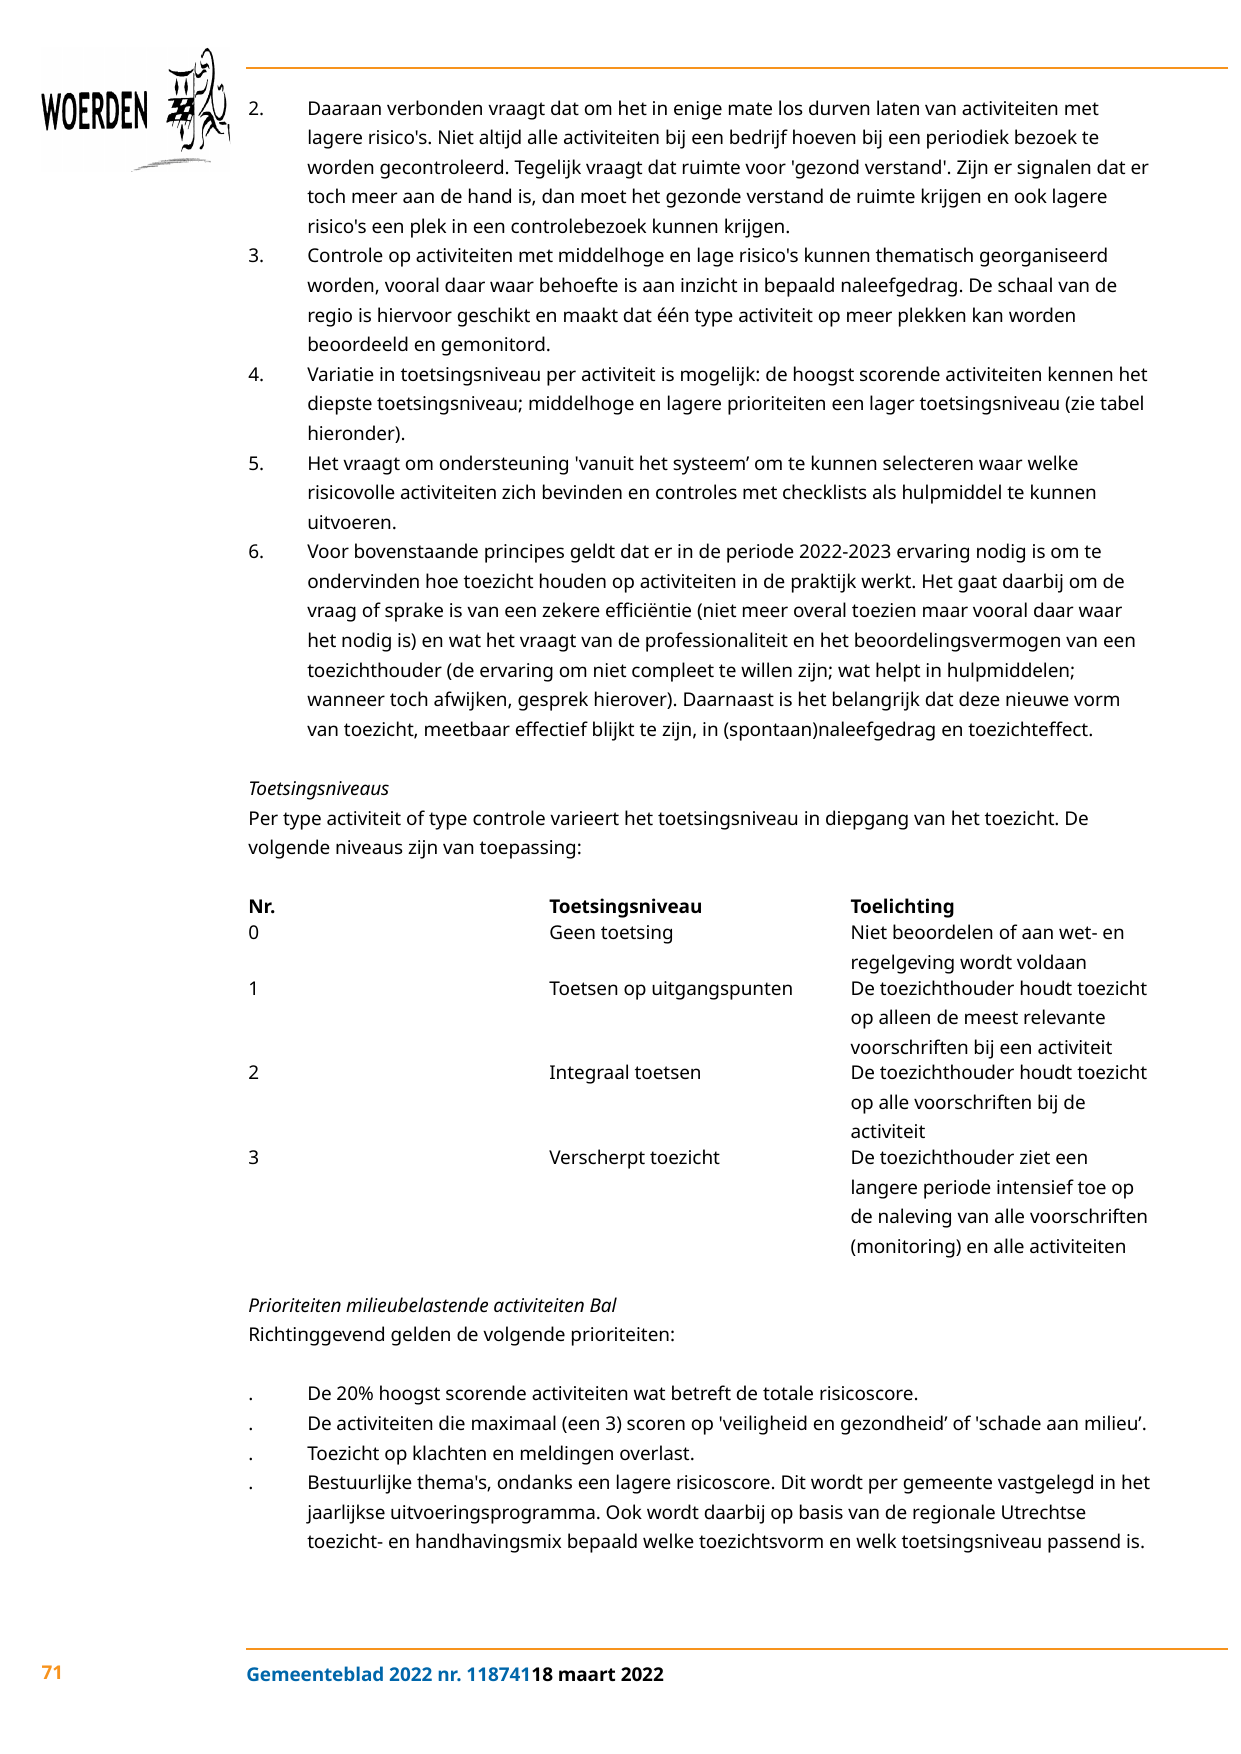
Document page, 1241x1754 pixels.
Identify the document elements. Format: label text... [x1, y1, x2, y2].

table_cell 0 [248, 919, 549, 975]
list Daaraan verbonden vraagt dat om het in enige mate los durven laten van activiteiten met lagere risico's. Niet altijd alle activiteiten bij een bedrijf hoeven bij een periodiek bezoek te worden gecontroleerd. Tegelijk vraagt dat ruimte voor 'gezond verstand'. Zijn er signalen dat er toch meer aan de hand is, dan moet het gezonde verstand de ruimte krijgen en ook lagere risico's een plek in een controlebezoek kunnen krijgen. [248, 95, 1152, 239]
list Toezicht op klachten en meldingen overlast. [248, 1440, 1152, 1465]
text Richtinggevend gelden de volgende prioriteiten: [248, 1321, 1152, 1347]
picture [41, 47, 231, 172]
table_cell De toezichthouder houdt toezicht op alleen de meest relevante voorschriften bij een activiteit [850, 975, 1152, 1059]
table_cell Geen toetsing [549, 919, 850, 975]
text Per type activiteit of type controle varieert het toetsingsniveau in diepgang van het toezicht. De volgende niveaus zijn van toepassing: [248, 805, 1152, 860]
table_cell De toezichthouder houdt toezicht op alle voorschriften bij de activiteit [850, 1060, 1152, 1144]
table_cell De toezichthouder ziet een langere periode intensief toe op de naleving van alle voorschriften (monitoring) en alle activiteiten [850, 1145, 1152, 1259]
table_header Toetsingsniveau [549, 894, 850, 919]
table_cell Verscherpt toezicht [549, 1145, 850, 1259]
table_header Toelichting [850, 894, 1152, 919]
list Variatie in toetsingsniveau per activiteit is mogelijk: de hoogst scorende activiteiten kennen het diepste toetsingsniveau; middelhoge en lagere prioriteiten een lager toetsingsniveau (zie tabel hieronder). [248, 361, 1152, 446]
text Prioriteiten milieubelastende activiteiten Bal [248, 1292, 1152, 1317]
table_header Nr. [248, 894, 549, 919]
list Het vraagt om ondersteuning 'vanuit het systeem’ om te kunnen selecteren waar welke risicovolle activiteiten zich bevinden en controles met checklists als hulpmiddel te kunnen uitvoeren. [248, 450, 1152, 535]
list De activiteiten die maximaal (een 3) scoren op 'veiligheid en gezondheid’ of 'schade aan milieu’. [248, 1410, 1152, 1436]
list Bestuurlijke thema's, ondanks een lagere risicoscore. Dit wordt per gemeente vastgelegd in het jaarlijkse uitvoeringsprogramma. Ook wordt daarbij op basis van de regionale Utrechtse toezicht- en handhavingsmix bepaald welke toezichtsvorm en welk toetsingsniveau passend is. [248, 1469, 1152, 1554]
table_cell Integraal toetsen [549, 1060, 850, 1144]
text Toetsingsniveaus [248, 775, 1152, 801]
table_cell Niet beoordelen of aan wet- en regelgeving wordt voldaan [850, 919, 1152, 975]
table_cell Toetsen op uitgangspunten [549, 975, 850, 1059]
list Voor bovenstaande principes geldt dat er in de periode 2022-2023 ervaring nodig is om te ondervinden hoe toezicht houden op activiteiten in de praktijk werkt. Het gaat daarbij om de vraag of sprake is van een zekere efficiëntie (niet meer overal toezien maar vooral daar waar het nodig is) en wat het vraagt van de professionaliteit en het beoordelingsvermogen van een toezichthouder (de ervaring om niet compleet te willen zijn; wat helpt in hulpmiddelen; wanneer toch afwijken, gesprek hierover). Daarnaast is het belangrijk dat deze nieuwe vorm van toezicht, meetbaar effectief blijkt te zijn, in (spontaan)naleefgedrag en toezichteffect. [248, 538, 1152, 742]
table_cell 3 [248, 1145, 549, 1259]
table_cell 1 [248, 975, 549, 1059]
list Controle op activiteiten met middelhoge en lage risico's kunnen thematisch georganiseerd worden, vooral daar waar behoefte is aan inzicht in bepaald naleefgedrag. De schaal van de regio is hiervoor geschikt en maakt dat één type activiteit op meer plekken kan worden beoordeeld en gemonitord. [248, 243, 1152, 357]
table_cell 2 [248, 1060, 549, 1144]
list De 20% hoogst scorende activiteiten wat betreft de totale risicoscore. [248, 1381, 1152, 1406]
